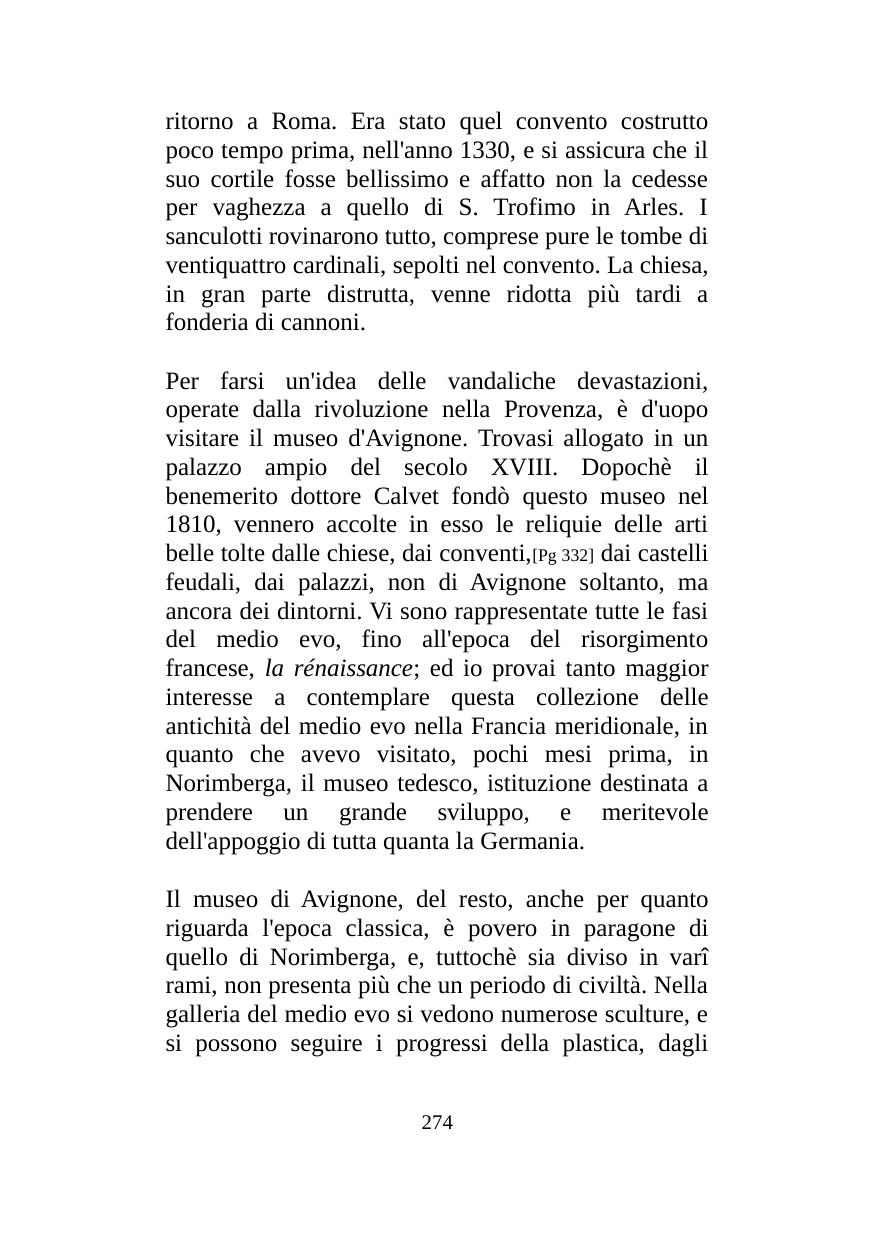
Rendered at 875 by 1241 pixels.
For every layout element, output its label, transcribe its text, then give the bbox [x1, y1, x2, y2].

text Il museo di Avignone, del resto, anche per quanto riguarda l'epoca classica, è povero in paragone di quello di Norimberga, e, tuttochè sia diviso in varî rami, non presenta più che un periodo di civiltà. Nella galleria del medio evo si vedono numerose sculture, e si possono seguire i progressi della plastica, dagli [165, 884, 709, 1057]
text Per farsi un'idea delle vandaliche devastazioni, operate dalla rivoluzione nella Provenza, è d'uopo visitare il museo d'Avignone. Trovasi allogato in un palazzo ampio del secolo XVIII. Dopochè il benemerito dottore Calvet fondò questo museo nel 1810, vennero accolte in esso le reliquie delle arti belle tolte dalle chiese, dai conventi,[Pg 332] dai castelli feudali, dai palazzi, non di Avignone soltanto, ma ancora dei dintorni. Vi sono rappresentate tutte le fasi del medio evo, fino all'epoca del risorgimento francese, la rénaissance; ed io provai tanto maggior interesse a contemplare questa collezione delle antichità del medio evo nella Francia meridionale, in quanto che avevo visitato, pochi mesi prima, in Norimberga, il museo tedesco, istituzione destinata a prendere un grande sviluppo, e meritevole dell'appoggio di tutta quanta la Germania. [165, 366, 709, 854]
text ritorno a Roma. Era stato quel convento costrutto poco tempo prima, nell'anno 1330, e si assicura che il suo cortile fosse bellissimo e affatto non la cedesse per vaghezza a quello di S. Trofimo in Arles. I sanculotti rovinarono tutto, comprese pure le tombe di ventiquattro cardinali, sepolti nel convento. La chiesa, in gran parte distrutta, venne ridotta più tardi a fonderia di cannoni. [165, 106, 709, 336]
